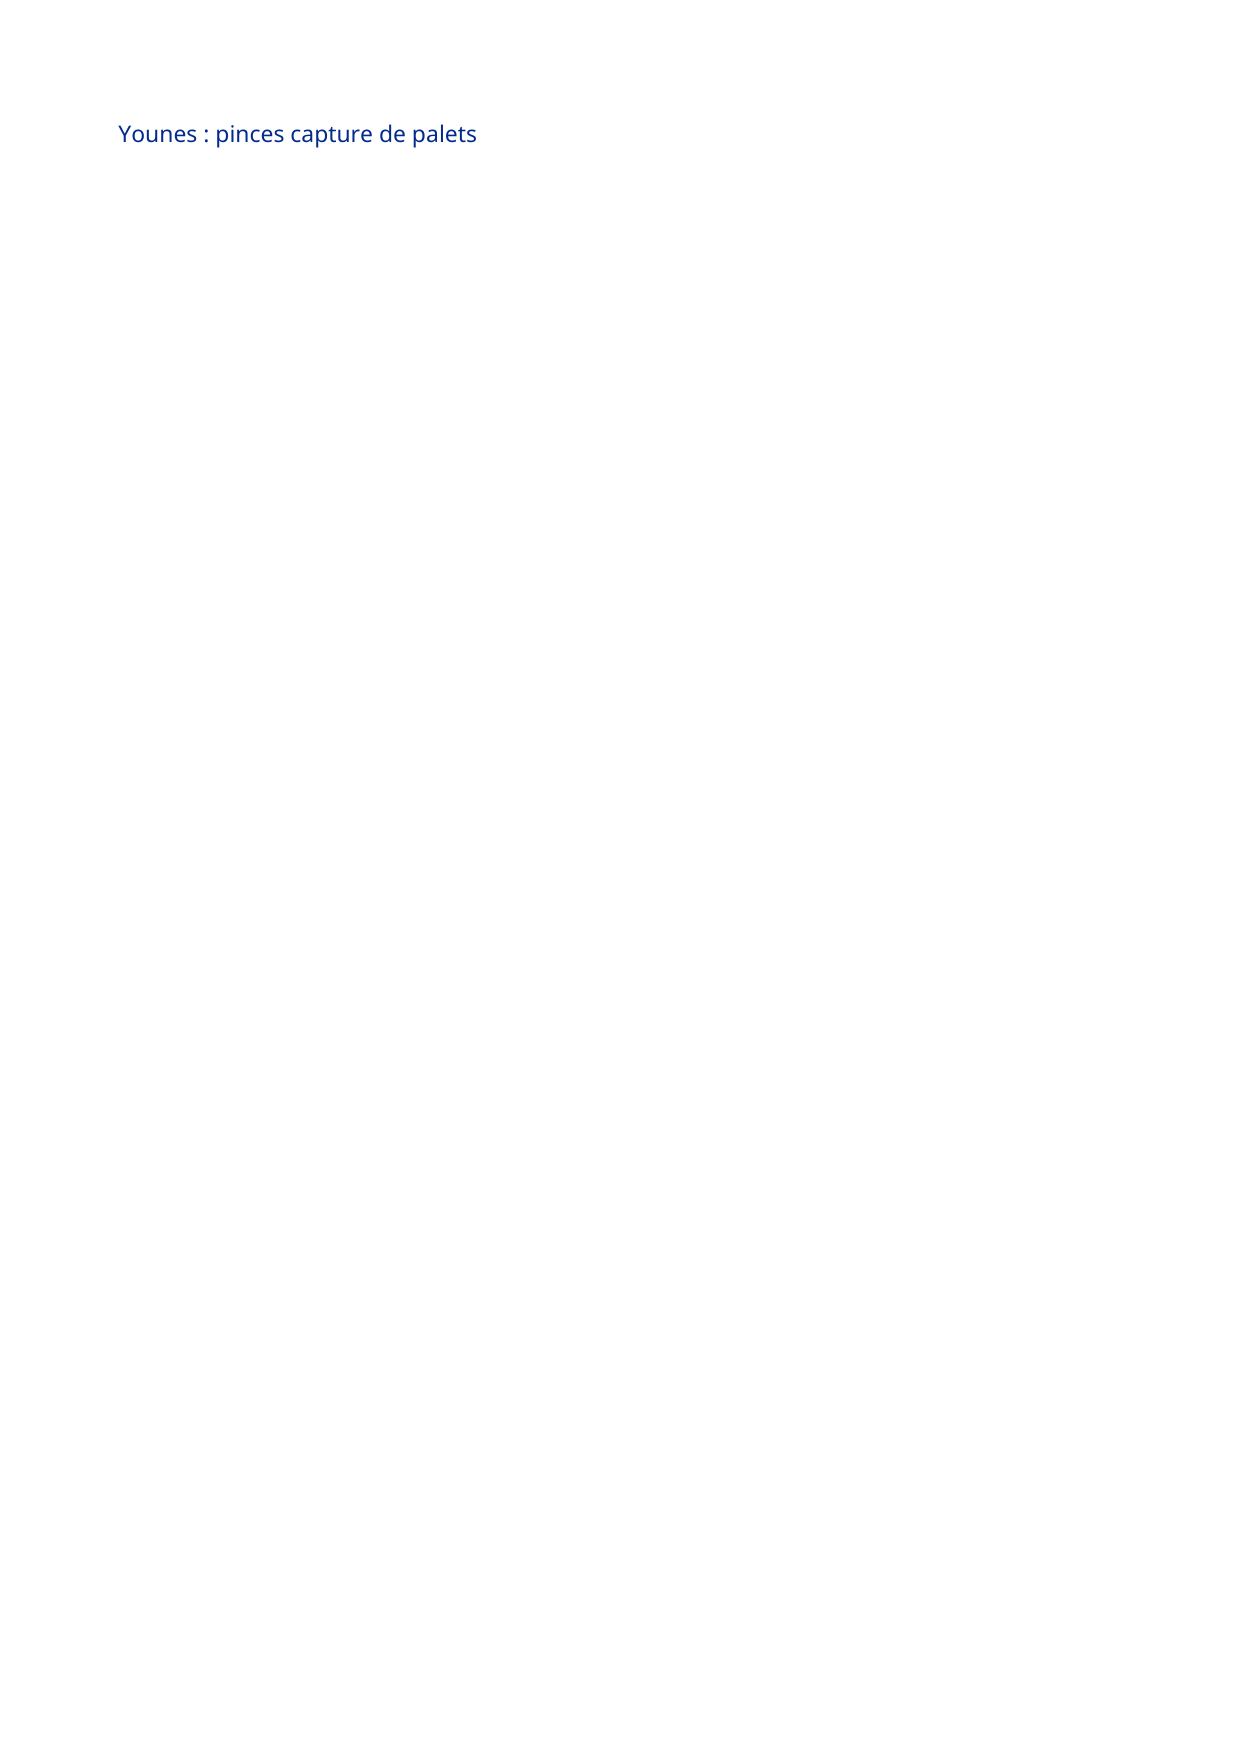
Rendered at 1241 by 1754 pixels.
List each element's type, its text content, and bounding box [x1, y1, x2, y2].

text Younes : pinces capture de palets [118, 118, 1122, 149]
